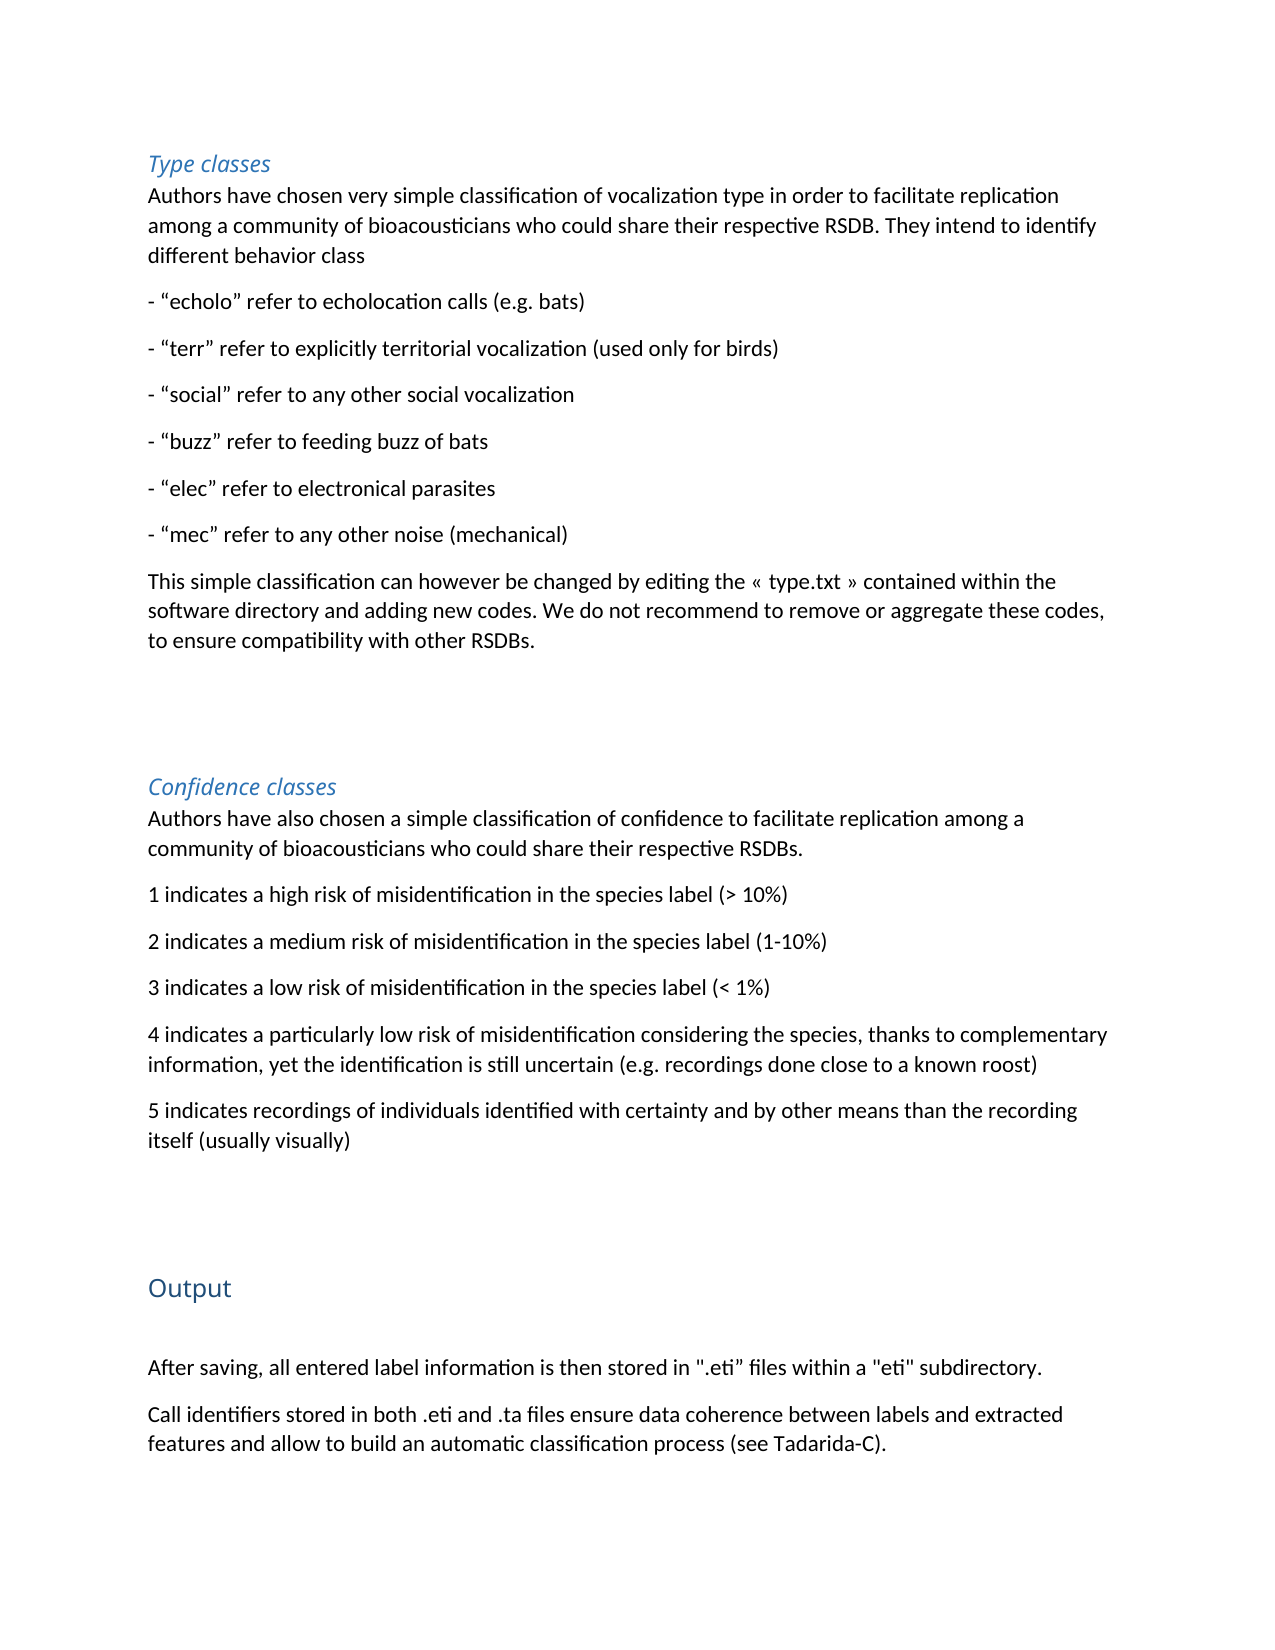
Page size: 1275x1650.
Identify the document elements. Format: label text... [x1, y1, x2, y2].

text - “buzz” refer to feeding buzz of bats [148, 427, 1127, 455]
text - “echolo” refer to echolocation calls (e.g. bats) [148, 287, 1127, 315]
text 5 indicates recordings of individuals identified with certainty and by other means than the recording itself (usually visually) [148, 1096, 1127, 1154]
text - “social” refer to any other social vocalization [148, 381, 1127, 408]
text Authors have chosen very simple classification of vocalization type in order to facilitate replication among a community of bioacousticians who could share their respective RSDB. They intend to identify different behavior class [148, 181, 1127, 269]
subtitle Type classes [148, 148, 1127, 179]
text 2 indicates a medium risk of misidentification in the species label (1-10%) [148, 927, 1127, 955]
text - “terr” refer to explicitly territorial vocalization (used only for birds) [148, 334, 1127, 362]
text 3 indicates a low risk of misidentification in the species label (< 1%) [148, 973, 1127, 1001]
text 4 indicates a particularly low risk of misidentification considering the species, thanks to complementary information, yet the identification is still uncertain (e.g. recordings done close to a known roost) [148, 1020, 1127, 1078]
text - “elec” refer to electronical parasites [148, 474, 1127, 502]
subtitle Output [148, 1270, 1127, 1304]
text This simple classification can however be changed by editing the « type.txt » contained within the software directory and adding new codes. We do not recommend to remove or aggregate these codes, to ensure compatibility with other RSDBs. [148, 567, 1127, 654]
text Authors have also chosen a simple classification of confidence to facilitate replication among a community of bioacousticians who could share their respective RSDBs. [148, 804, 1127, 862]
subtitle Confidence classes [148, 770, 1127, 802]
text After saving, all entered label information is then stored in ".eti” files within a "eti" subdirectory. [148, 1353, 1127, 1381]
text - “mec” refer to any other noise (mechanical) [148, 520, 1127, 548]
text 1 indicates a high risk of misidentification in the species label (> 10%) [148, 880, 1127, 908]
text Call identifiers stored in both .eti and .ta files ensure data coherence between labels and extracted features and allow to build an automatic classification process (see Tadarida-C). [148, 1400, 1127, 1458]
